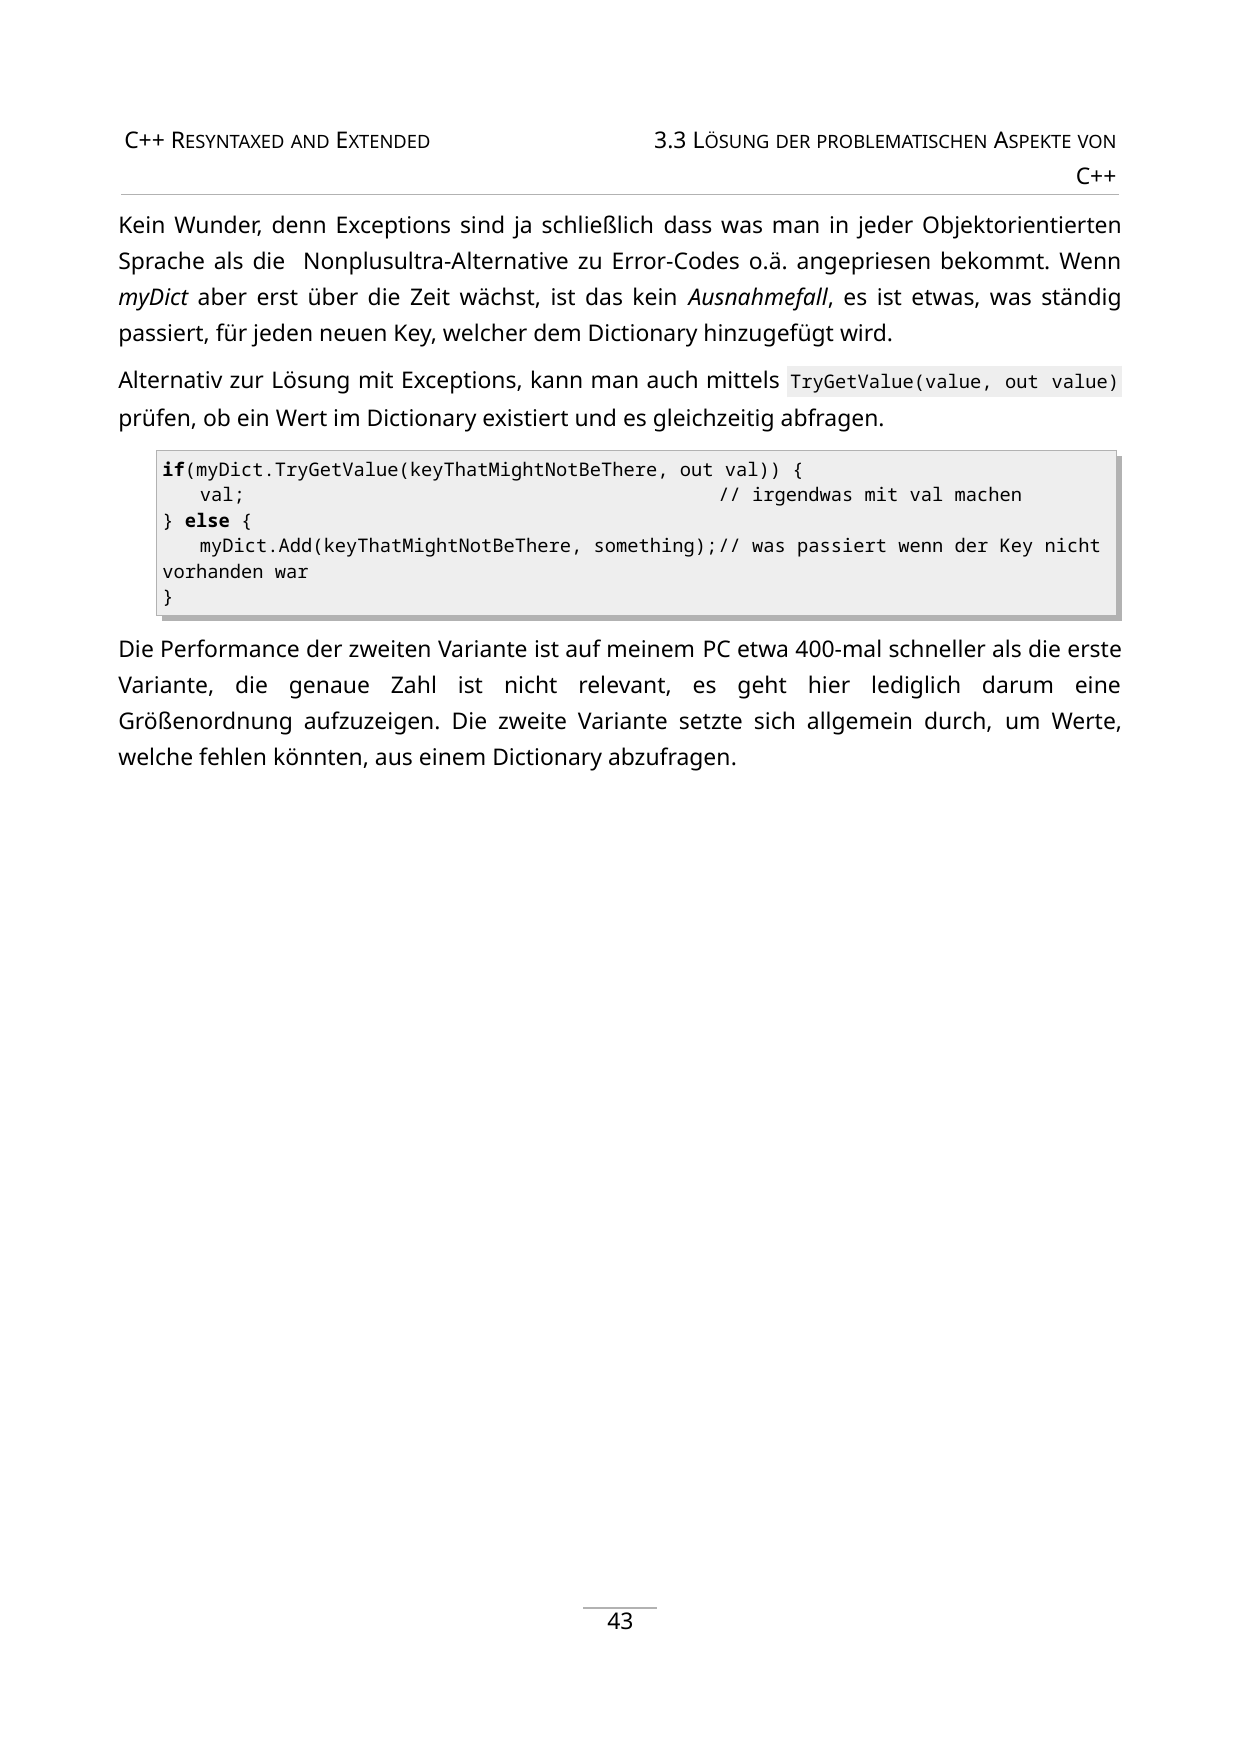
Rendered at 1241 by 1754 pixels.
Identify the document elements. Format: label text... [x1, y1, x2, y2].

text Alternativ zur Lösung mit Exceptions, kann man auch mittels TryGetValue(value, out value) prüfen, ob ein Wert im Dictionary existiert und es gleichzeitig abfragen. [118, 364, 1122, 433]
text Die Performance der zweiten Variante ist auf meinem PC etwa 400-mal schneller als die erste Variante, die genaue Zahl ist nicht relevant, es geht hier lediglich darum eine Größenordnung aufzuzeigen. Die zweite Variante setzte sich allgemein durch, um Werte, welche fehlen könnten, aus einem Dictionary abzufragen. [118, 633, 1122, 772]
text if(myDict.TryGetValue(keyThatMightNotBeThere, out val)) { val; // irgendwas mit val machen } else { myDict.Add(keyThatMightNotBeThere, something); // was passiert wenn der Key nicht vorhanden war } [157, 451, 1116, 615]
text Kein Wunder, denn Exceptions sind ja schließlich dass was man in jeder Objektorientierten Sprache als die Nonplusultra-Alternative zu Error-Codes o.ä. angepriesen bekommt. Wenn myDict aber erst über die Zeit wächst, ist das kein Ausnahmefall, es ist etwas, was ständig passiert, für jeden neuen Key, welcher dem Dictionary hinzugefügt wird. [118, 209, 1122, 348]
